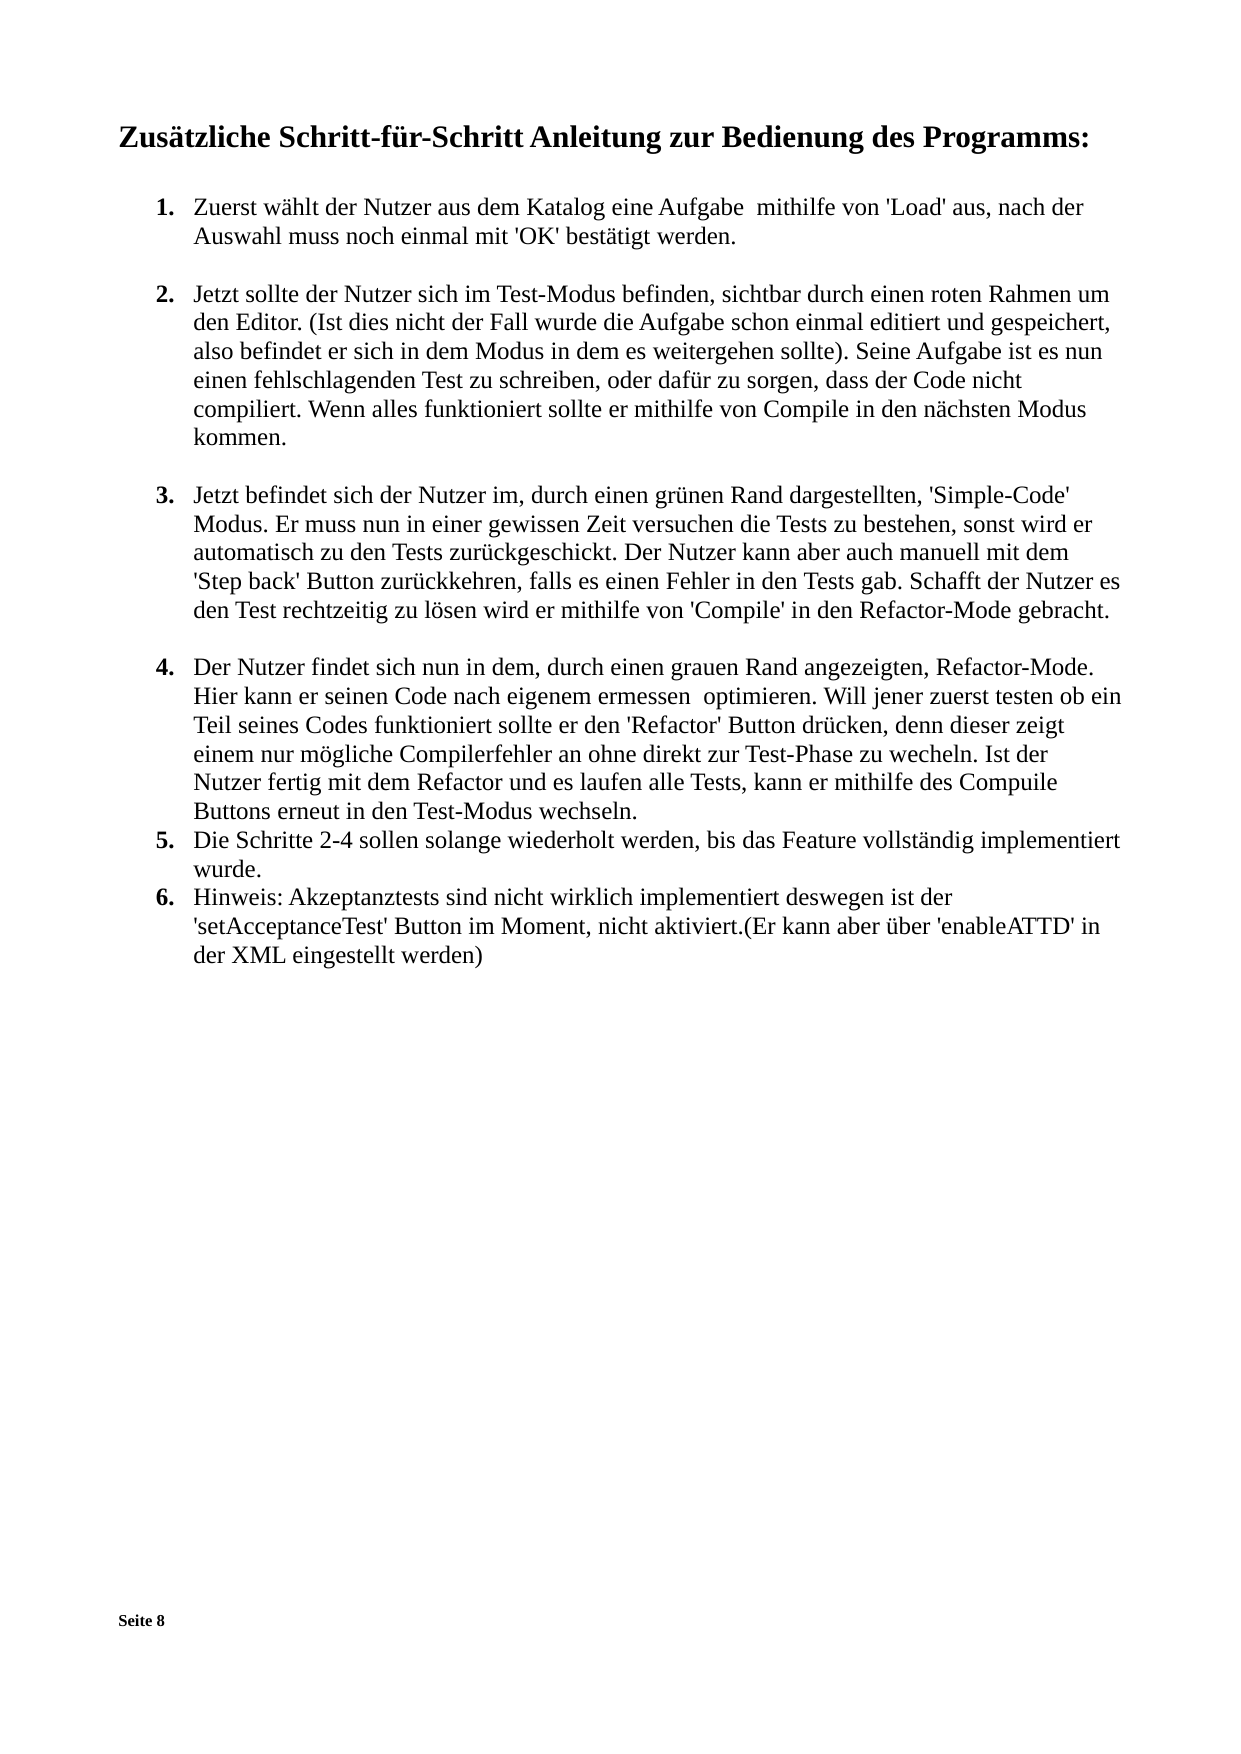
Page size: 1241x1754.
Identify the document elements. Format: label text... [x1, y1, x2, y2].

text Zusätzliche Schritt-für-Schritt Anleitung zur Bedienung des Programms: [118, 118, 1122, 154]
list Die Schritte 2-4 sollen solange wiederholt werden, bis das Feature vollständig implementiert wurde. [156, 825, 1122, 882]
list Der Nutzer findet sich nun in dem, durch einen grauen Rand angezeigten, Refactor-Mode. [156, 652, 1122, 681]
list Jetzt befindet sich der Nutzer im, durch einen grünen Rand dargestellten, 'Simple-Code' Modus. Er muss nun in einer gewissen Zeit versuchen die Tests zu bestehen, sonst wird er automatisch zu den Tests zurückgeschickt. Der Nutzer kann aber auch manuell mit dem 'Step back' Button zurückkehren, falls es einen Fehler in den Tests gab. Schafft der Nutzer es den Test rechtzeitig zu lösen wird er mithilfe von 'Compile' in den Refactor-Mode gebracht. [156, 480, 1122, 624]
list Zuerst wählt der Nutzer aus dem Katalog eine Aufgabe mithilfe von 'Load' aus, nach der Auswahl muss noch einmal mit 'OK' bestätigt werden. [156, 192, 1122, 250]
list Jetzt sollte der Nutzer sich im Test-Modus befinden, sichtbar durch einen roten Rahmen um den Editor. (Ist dies nicht der Fall wurde die Aufgabe schon einmal editiert und gespeichert, also befindet er sich in dem Modus in dem es weitergehen sollte). Seine Aufgabe ist es nun einen fehlschlagenden Test zu schreiben, oder dafür zu sorgen, dass der Code nicht compiliert. Wenn alles funktioniert sollte er mithilfe von Compile in den nächsten Modus kommen. [156, 279, 1122, 451]
list Hier kann er seinen Code nach eigenem ermessen optimieren. Will jener zuerst testen ob ein Teil seines Codes funktioniert sollte er den 'Refactor' Button drücken, denn dieser zeigt einem nur mögliche Compilerfehler an ohne direkt zur Test-Phase zu wecheln. Ist der Nutzer fertig mit dem Refactor und es laufen alle Tests, kann er mithilfe des Compuile Buttons erneut in den Test-Modus wechseln. [156, 681, 1122, 825]
text Seite 8 [118, 1611, 1122, 1630]
list Hinweis: Akzeptanztests sind nicht wirklich implementiert deswegen ist der 'setAcceptanceTest' Button im Moment, nicht aktiviert.(Er kann aber über 'enableATTD' in der XML eingestellt werden) [156, 882, 1122, 997]
